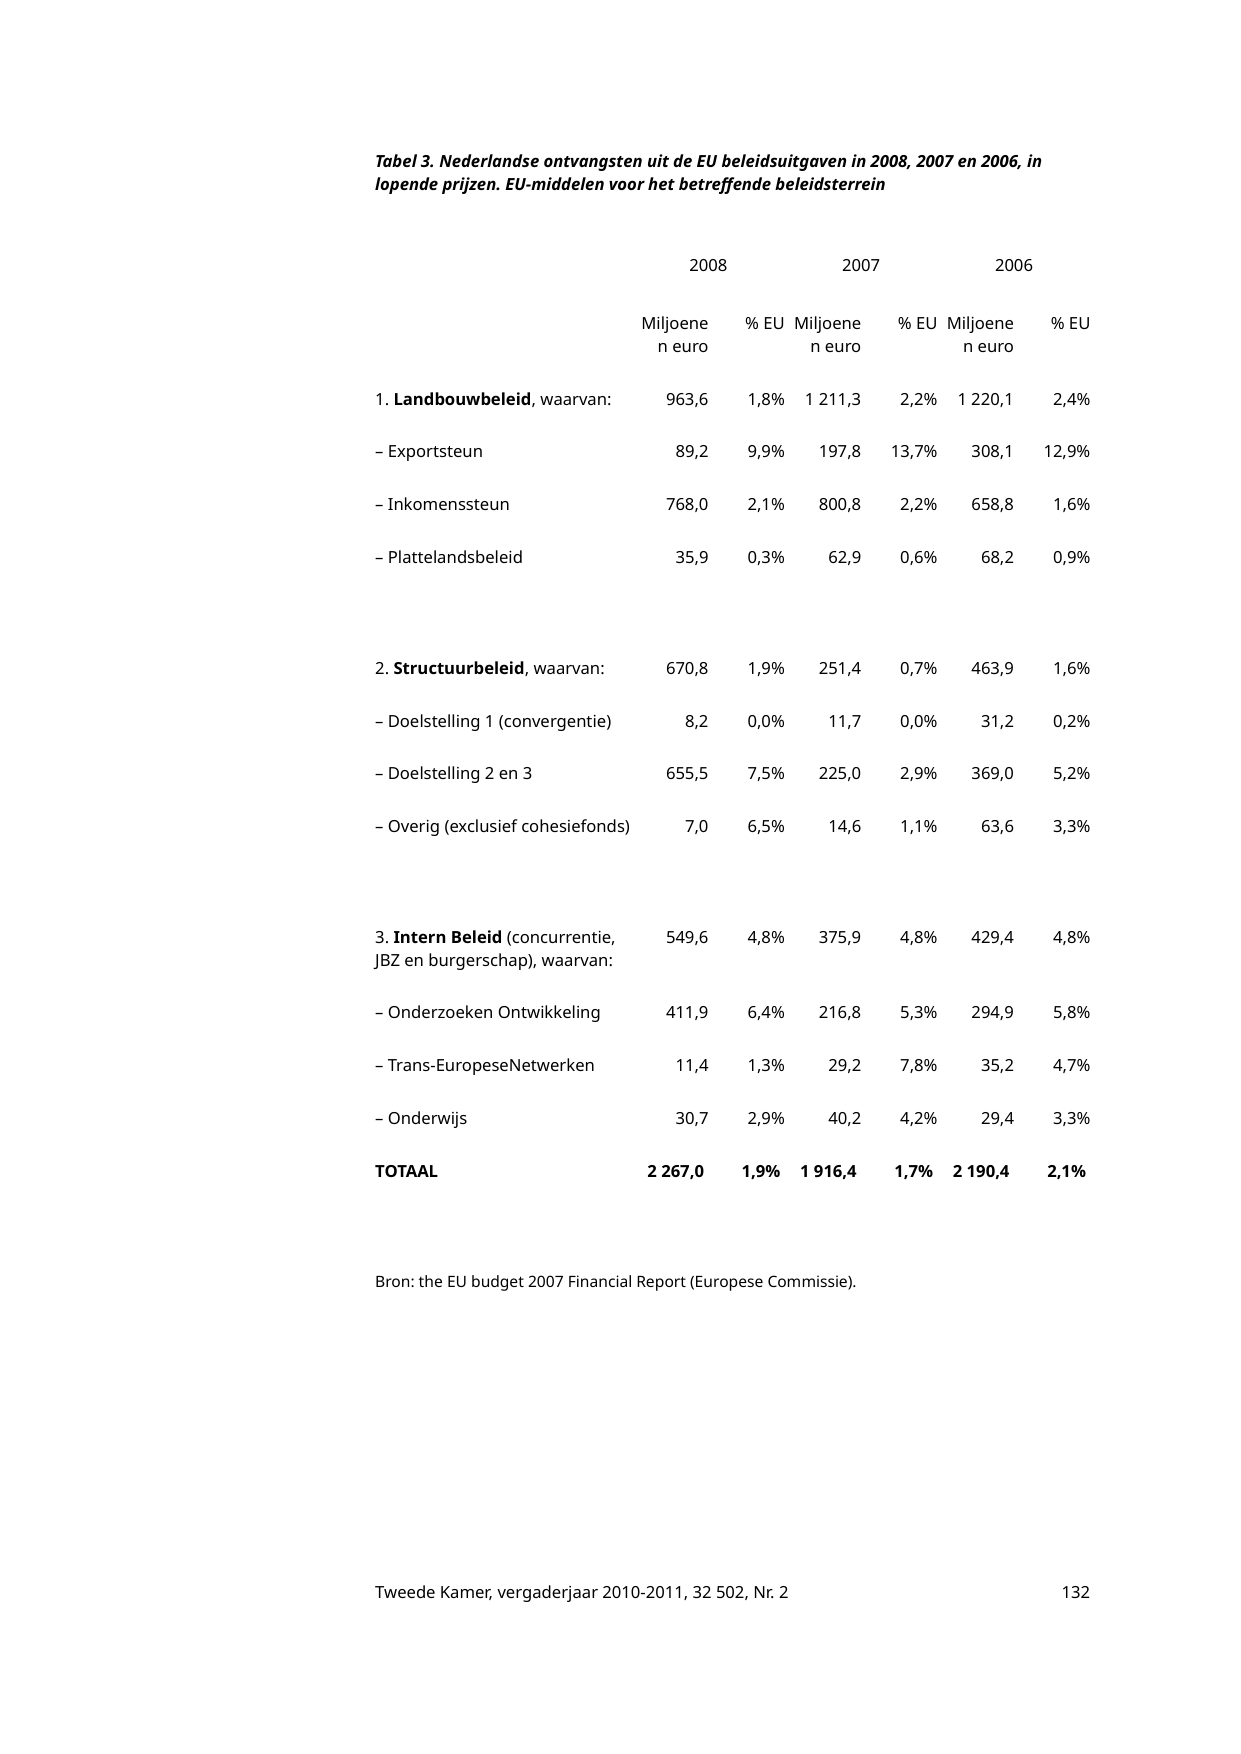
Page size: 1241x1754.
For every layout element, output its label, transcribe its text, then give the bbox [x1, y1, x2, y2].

table_cell Miljoenen euro [937, 312, 1014, 387]
table_cell 1 916,4 [785, 1159, 861, 1212]
table_cell 63,6 [937, 815, 1014, 867]
table_cell 1,7% [861, 1159, 937, 1212]
table_cell 68,2 [937, 545, 1014, 598]
table_cell 2. Structuurbeleid, waarvan: [375, 656, 632, 709]
table_cell 0,0% [708, 709, 784, 762]
table_cell 197,8 [785, 440, 861, 493]
table_cell [861, 598, 937, 656]
table_cell [785, 598, 861, 656]
table_cell 7,8% [861, 1054, 937, 1107]
table_cell 1,6% [1014, 493, 1090, 545]
table_cell 11,4 [632, 1054, 708, 1107]
table_cell 2,9% [708, 1107, 784, 1159]
table_cell % EU [861, 312, 937, 387]
table_cell 2,9% [861, 762, 937, 814]
table_cell 2 190,4 [937, 1159, 1014, 1212]
table_cell 5,2% [1014, 762, 1090, 814]
table_cell 12,9% [1014, 440, 1090, 493]
table_cell – Onderwijs [375, 1107, 632, 1159]
table_cell 8,2 [632, 709, 708, 762]
table_cell 2,1% [708, 493, 784, 545]
table_cell 251,4 [785, 656, 861, 709]
table_cell 4,7% [1014, 1054, 1090, 1107]
table_cell 4,8% [708, 926, 784, 1001]
table_cell 3,3% [1014, 1107, 1090, 1159]
table_cell 4,2% [861, 1107, 937, 1159]
table_cell 29,2 [785, 1054, 861, 1107]
table_cell 5,3% [861, 1001, 937, 1054]
table_cell 4,8% [1014, 926, 1090, 1001]
table_cell [708, 867, 784, 926]
table_cell 7,5% [708, 762, 784, 814]
table_cell 1,9% [708, 1159, 784, 1212]
table_cell 216,8 [785, 1001, 861, 1054]
table_cell 89,2 [632, 440, 708, 493]
table_cell [937, 867, 1014, 926]
table_cell 0,0% [861, 709, 937, 762]
table_cell TOTAAL [375, 1159, 632, 1212]
table_cell 0,2% [1014, 709, 1090, 762]
table_cell 11,7 [785, 709, 861, 762]
text Tabel 3. Nederlandse ontvangsten uit de EU beleidsuitgaven in 2008, 2007 en 2006, in lopende prijzen. EU-middelen voor het betreffende beleidsterrein [375, 150, 1090, 195]
table_cell 2,4% [1014, 387, 1090, 440]
table_cell 658,8 [937, 493, 1014, 545]
table_cell 7,0 [632, 815, 708, 867]
table_cell 308,1 [937, 440, 1014, 493]
table_cell 375,9 [785, 926, 861, 1001]
table_cell 1 220,1 [937, 387, 1014, 440]
table_cell [632, 867, 708, 926]
table_cell [708, 598, 784, 656]
table_cell % EU [1014, 312, 1090, 387]
table_cell 0,6% [861, 545, 937, 598]
table_cell 670,8 [632, 656, 708, 709]
table_cell 0,3% [708, 545, 784, 598]
table_cell Miljoenen euro [785, 312, 861, 387]
table_cell 369,0 [937, 762, 1014, 814]
table_cell 225,0 [785, 762, 861, 814]
table_cell 768,0 [632, 493, 708, 545]
table_cell 35,2 [937, 1054, 1014, 1107]
table_cell 0,9% [1014, 545, 1090, 598]
table_cell [1014, 867, 1090, 926]
table_cell 549,6 [632, 926, 708, 1001]
table_cell 411,9 [632, 1001, 708, 1054]
table_cell 963,6 [632, 387, 708, 440]
table_cell 429,4 [937, 926, 1014, 1001]
table_cell – Overig (exclusief cohesiefonds) [375, 815, 632, 867]
text Bron: the EU budget 2007 Financial Report (Europese Commissie). [375, 1270, 1090, 1292]
table_cell [375, 867, 632, 926]
table_cell 5,8% [1014, 1001, 1090, 1054]
table_cell 29,4 [937, 1107, 1014, 1159]
table_cell 62,9 [785, 545, 861, 598]
table_cell 800,8 [785, 493, 861, 545]
table_cell 2 267,0 [632, 1159, 708, 1212]
table_cell % EU [708, 312, 784, 387]
table_cell 1,9% [708, 656, 784, 709]
table_cell [375, 598, 632, 656]
table_cell 9,9% [708, 440, 784, 493]
table_cell – Inkomenssteun [375, 493, 632, 545]
table_cell 655,5 [632, 762, 708, 814]
table_cell 31,2 [937, 709, 1014, 762]
table_cell 6,5% [708, 815, 784, 867]
table_cell – Plattelandsbeleid [375, 545, 632, 598]
table_cell – Exportsteun [375, 440, 632, 493]
table_cell 4,8% [861, 926, 937, 1001]
table_cell 6,4% [708, 1001, 784, 1054]
table_cell 0,7% [861, 656, 937, 709]
table_cell [375, 312, 632, 387]
table_cell [1014, 598, 1090, 656]
table_cell – Trans-EuropeseNetwerken [375, 1054, 632, 1107]
table_cell [785, 867, 861, 926]
table_cell 2,2% [861, 387, 937, 440]
table_cell 1,3% [708, 1054, 784, 1107]
table_cell Miljoenen euro [632, 312, 708, 387]
table_cell 2,2% [861, 493, 937, 545]
table_cell [632, 598, 708, 656]
table_header [375, 253, 632, 312]
table_header 2006 [937, 253, 1090, 312]
table_cell 294,9 [937, 1001, 1014, 1054]
table_cell 30,7 [632, 1107, 708, 1159]
table_cell 1 211,3 [785, 387, 861, 440]
table_cell – Doelstelling 2 en 3 [375, 762, 632, 814]
table_cell 463,9 [937, 656, 1014, 709]
table_cell – Doelstelling 1 (convergentie) [375, 709, 632, 762]
table_cell 13,7% [861, 440, 937, 493]
table_header 2007 [785, 253, 937, 312]
table_cell 1,6% [1014, 656, 1090, 709]
table_cell 35,9 [632, 545, 708, 598]
table_cell 1,8% [708, 387, 784, 440]
table_cell [937, 598, 1014, 656]
table_cell 1,1% [861, 815, 937, 867]
table_cell 3. Intern Beleid (concurrentie, JBZ en burgerschap), waarvan: [375, 926, 632, 1001]
table_cell [861, 867, 937, 926]
table_cell 2,1% [1014, 1159, 1090, 1212]
table_cell 1. Landbouwbeleid, waarvan: [375, 387, 632, 440]
table_cell 40,2 [785, 1107, 861, 1159]
table_cell – Onderzoeken Ontwikkeling [375, 1001, 632, 1054]
table_cell 14,6 [785, 815, 861, 867]
table_cell 3,3% [1014, 815, 1090, 867]
table_header 2008 [632, 253, 784, 312]
